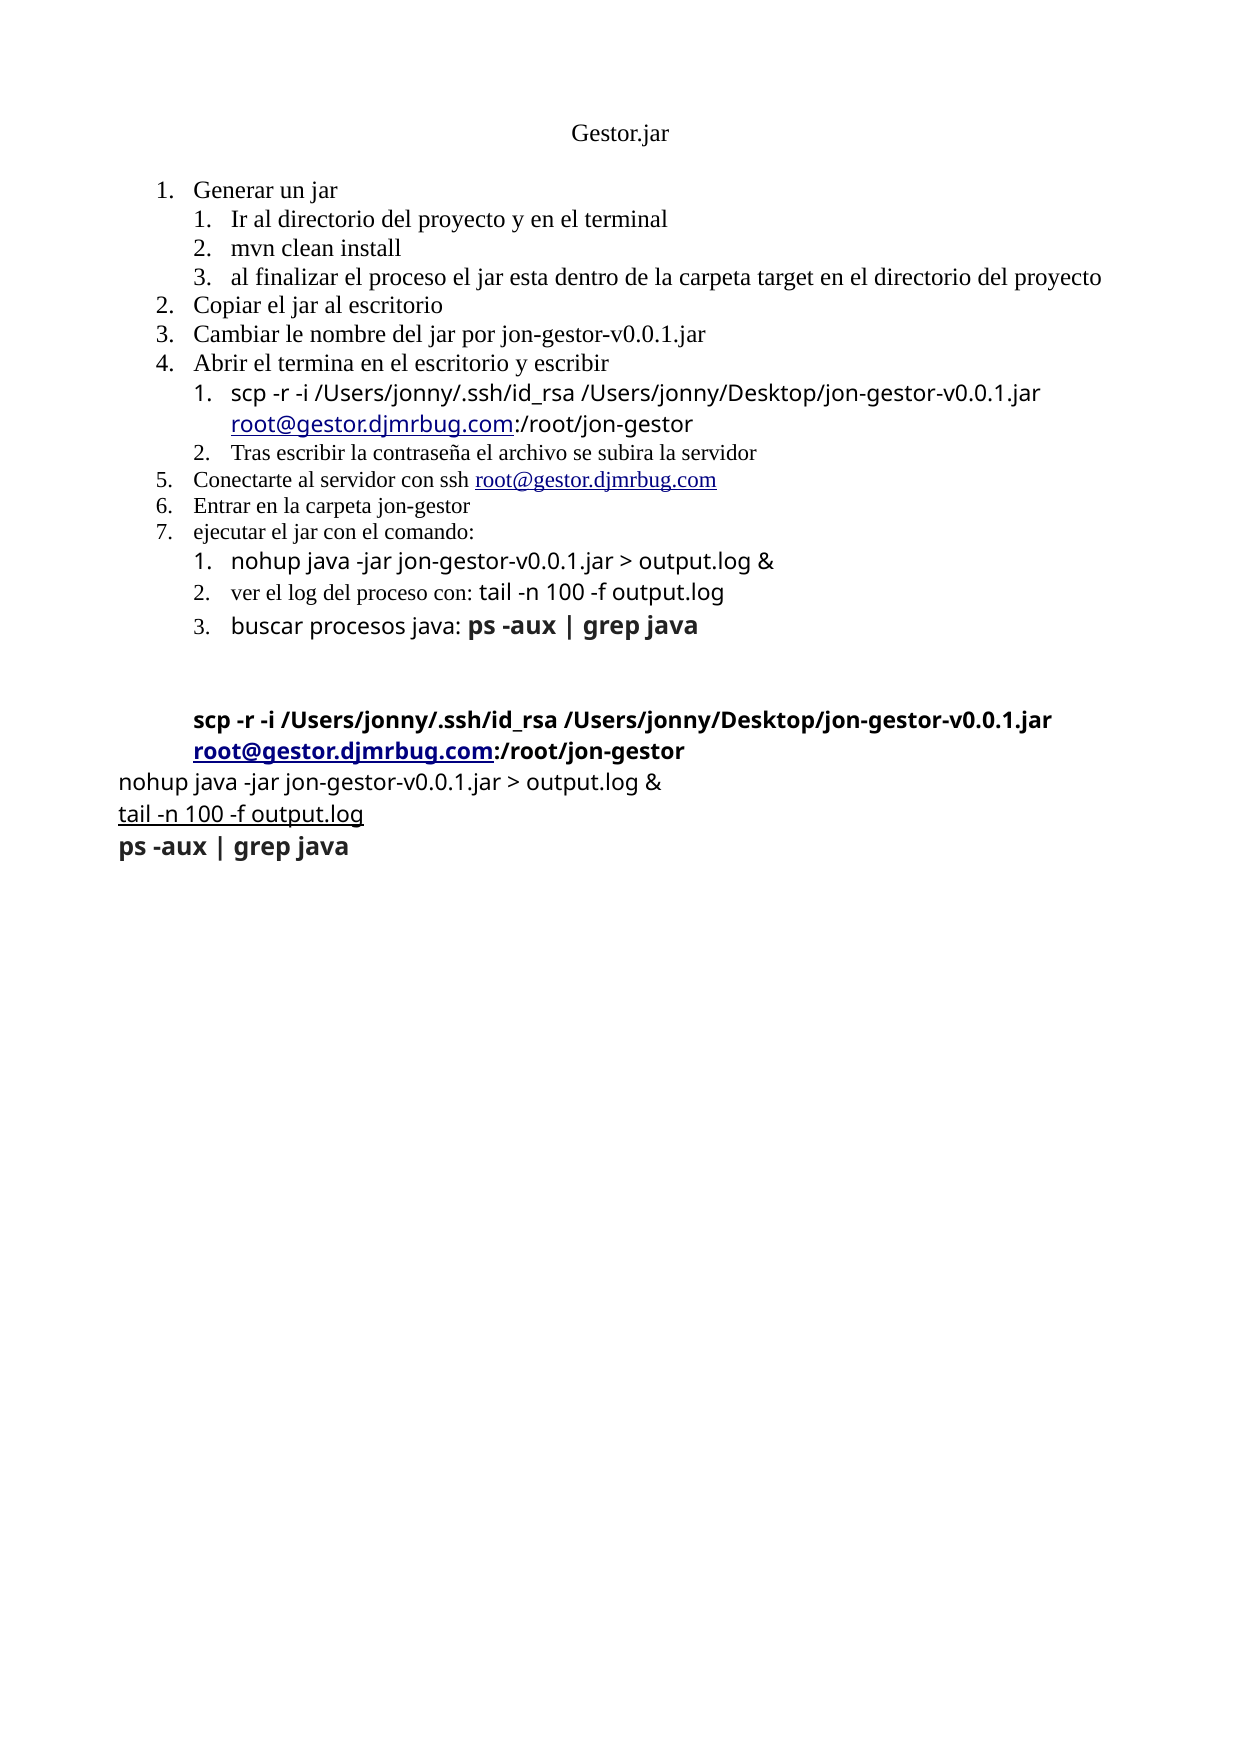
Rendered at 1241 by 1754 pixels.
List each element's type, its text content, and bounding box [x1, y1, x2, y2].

list Ir al directorio del proyecto y en el terminal [193, 204, 1122, 233]
list Conectarte al servidor con ssh root@gestor.djmrbug.com [156, 466, 1122, 492]
text nohup java -jar jon-gestor-v0.0.1.jar > output.log & [118, 766, 1122, 798]
list Cambiar le nombre del jar por jon-gestor-v0.0.1.jar [156, 319, 1122, 348]
list ver el log del proceso con: tail -n 100 -f output.log [193, 576, 1122, 607]
list Copiar el jar al escritorio [156, 291, 1122, 319]
text tail -n 100 -f output.log [118, 798, 1122, 829]
list mvn clean install [193, 233, 1122, 262]
list scp -r -i /Users/jonny/.ssh/id_rsa /Users/jonny/Desktop/jon-gestor-v0.0.1.jar root@gestor.djmrbug.com:/root/jon-gestor [156, 704, 1122, 766]
text Gestor.jar [118, 118, 1122, 147]
list Entrar en la carpeta jon-gestor [156, 492, 1122, 518]
list al finalizar el proceso el jar esta dentro de la carpeta target en el directorio del proyecto [193, 262, 1122, 291]
list Generar un jar [156, 176, 1122, 204]
list Tras escribir la contraseña el archivo se subira la servidor [193, 439, 1122, 466]
list ejecutar el jar con el comando: [156, 518, 1122, 545]
list buscar procesos java: ps -aux | grep java [193, 607, 1122, 641]
text ps -aux | grep java [118, 829, 1122, 863]
list scp -r -i /Users/jonny/.ssh/id_rsa /Users/jonny/Desktop/jon-gestor-v0.0.1.jar root@gestor.djmrbug.com:/root/jon-gestor [193, 377, 1122, 439]
list Abrir el termina en el escritorio y escribir [156, 348, 1122, 377]
list nohup java -jar jon-gestor-v0.0.1.jar > output.log & [193, 545, 1122, 576]
